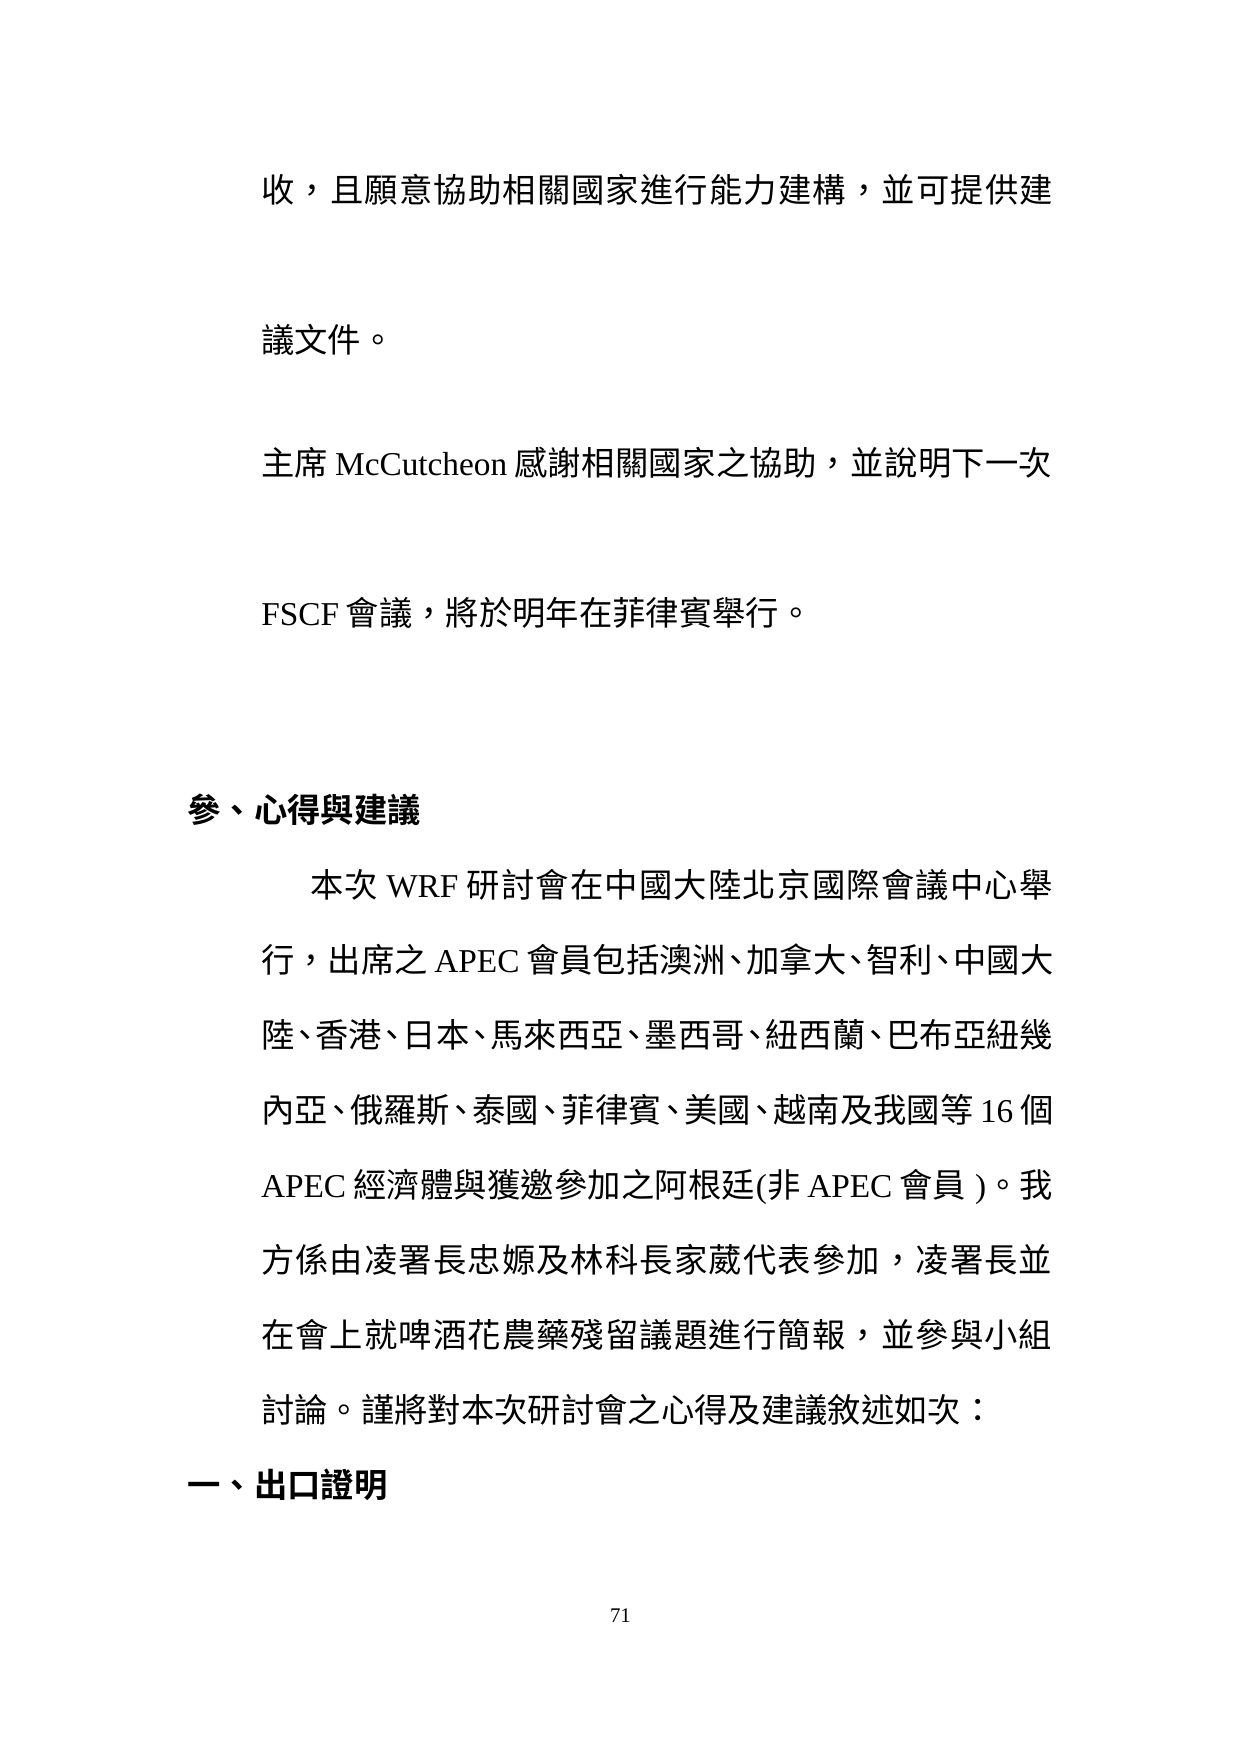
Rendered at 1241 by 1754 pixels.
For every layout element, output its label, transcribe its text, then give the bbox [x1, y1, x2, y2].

text 參、心得與建議 [187, 771, 1053, 846]
text 一、出口證明 [187, 1446, 1053, 1521]
text 收，且願意協助相關國家進行能力建構，並可提供建議文件。 [261, 150, 1053, 375]
text 主席McCutcheon感謝相關國家之協助，並說明下一次FSCF會議，將於明年在菲律賓舉行。 [261, 423, 1053, 648]
text 本次WRF研討會在中國大陸北京國際會議中心舉行，出席之APEC會員包括澳洲、加拿大、智利、中國大陸、香港、日本、馬來西亞、墨西哥、紐西蘭、巴布亞紐幾內亞、俄羅斯、泰國、菲律賓、美國、越南及我國等16個APEC經濟體與獲邀參加之阿根廷(非APEC會員 )。我方係由凌署長忠嫄及林科長家葳代表參加，凌署長並在會上就啤酒花農藥殘留議題進行簡報，並參與小組討論。謹將對本次研討會之心得及建議敘述如次： [187, 846, 1053, 1446]
